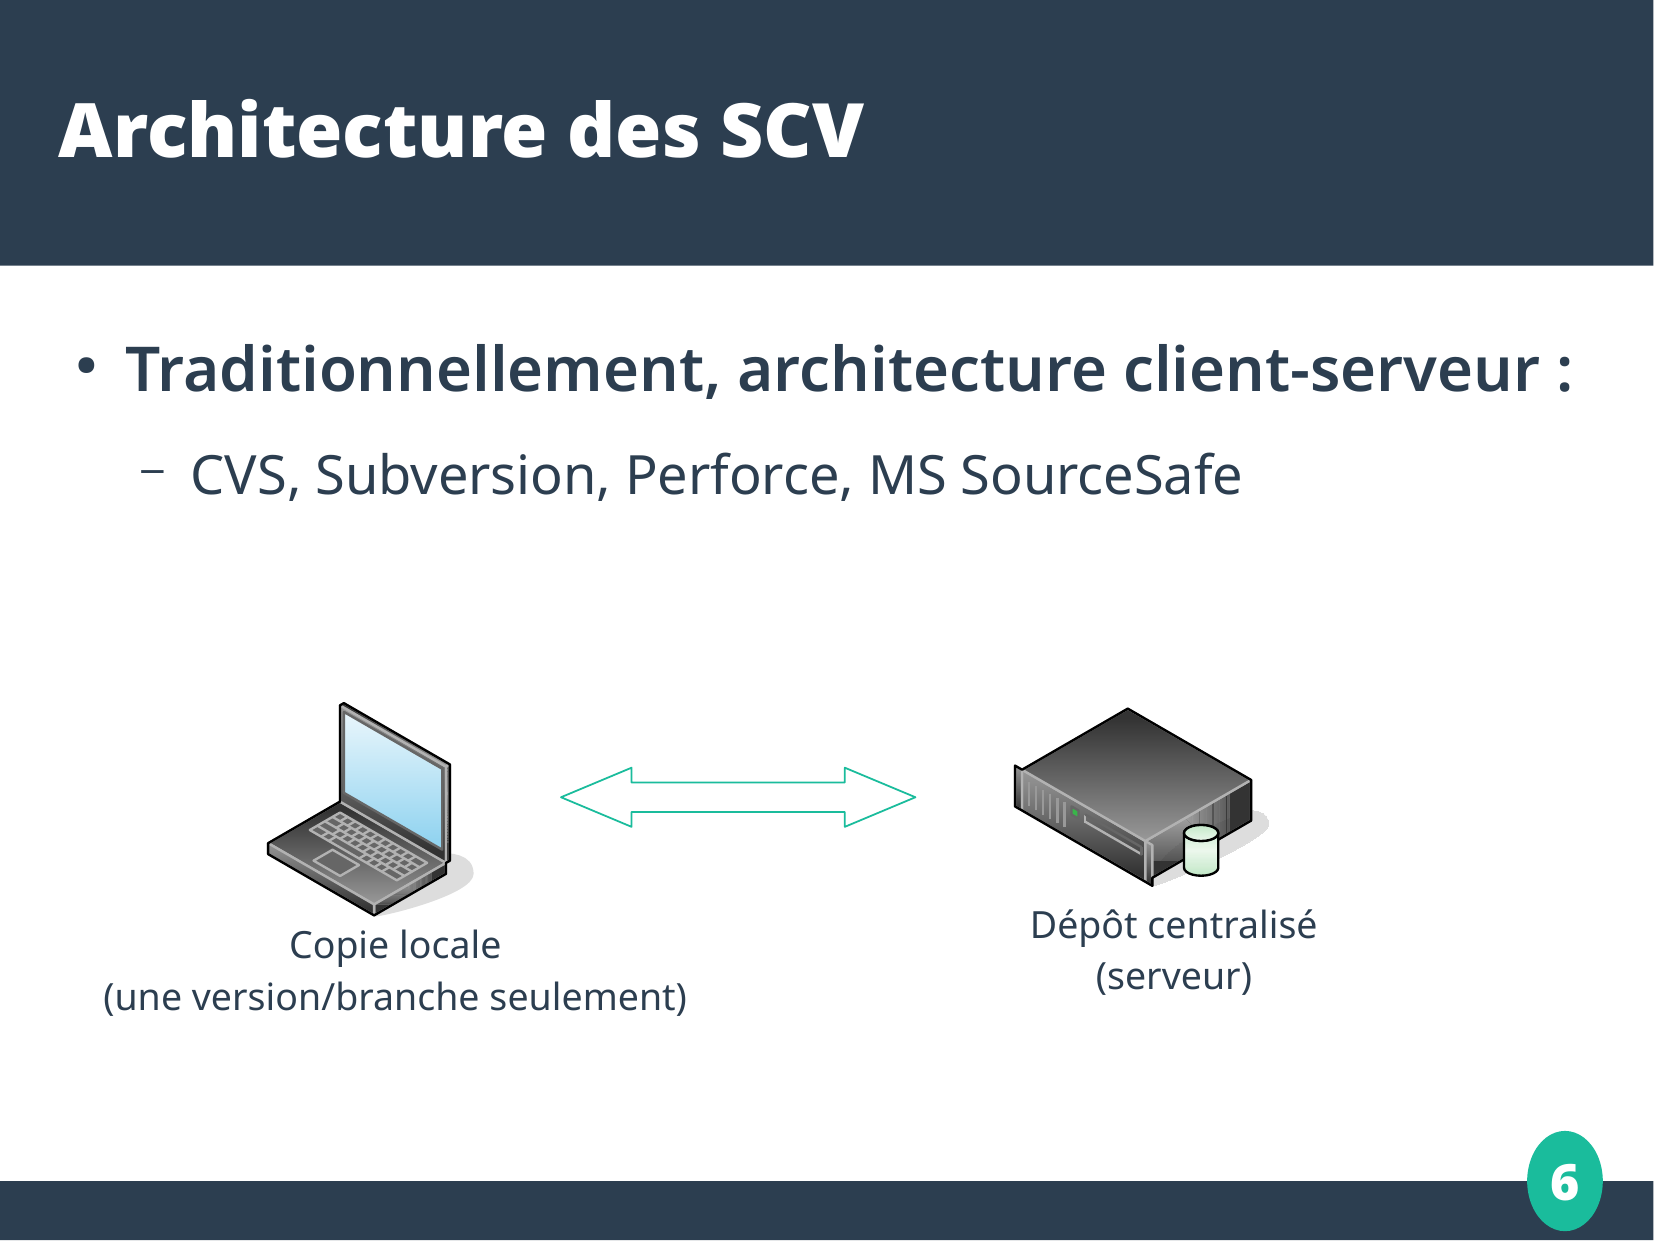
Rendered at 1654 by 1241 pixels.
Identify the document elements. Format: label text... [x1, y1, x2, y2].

text_box [379, 854, 473, 915]
text_box Dépôt centralisé (serveur) [1015, 894, 1300, 1004]
text_box [561, 767, 916, 827]
text_box Copie locale (une version/branche seulement) [88, 915, 638, 1025]
title Architecture des SCV [59, 49, 1595, 207]
text_box [1017, 711, 1269, 886]
text_box [270, 706, 448, 913]
list Traditionnellement, architecture client-serveur : CVS, Subversion, Perforce, MS SourceSafe [59, 324, 1595, 532]
